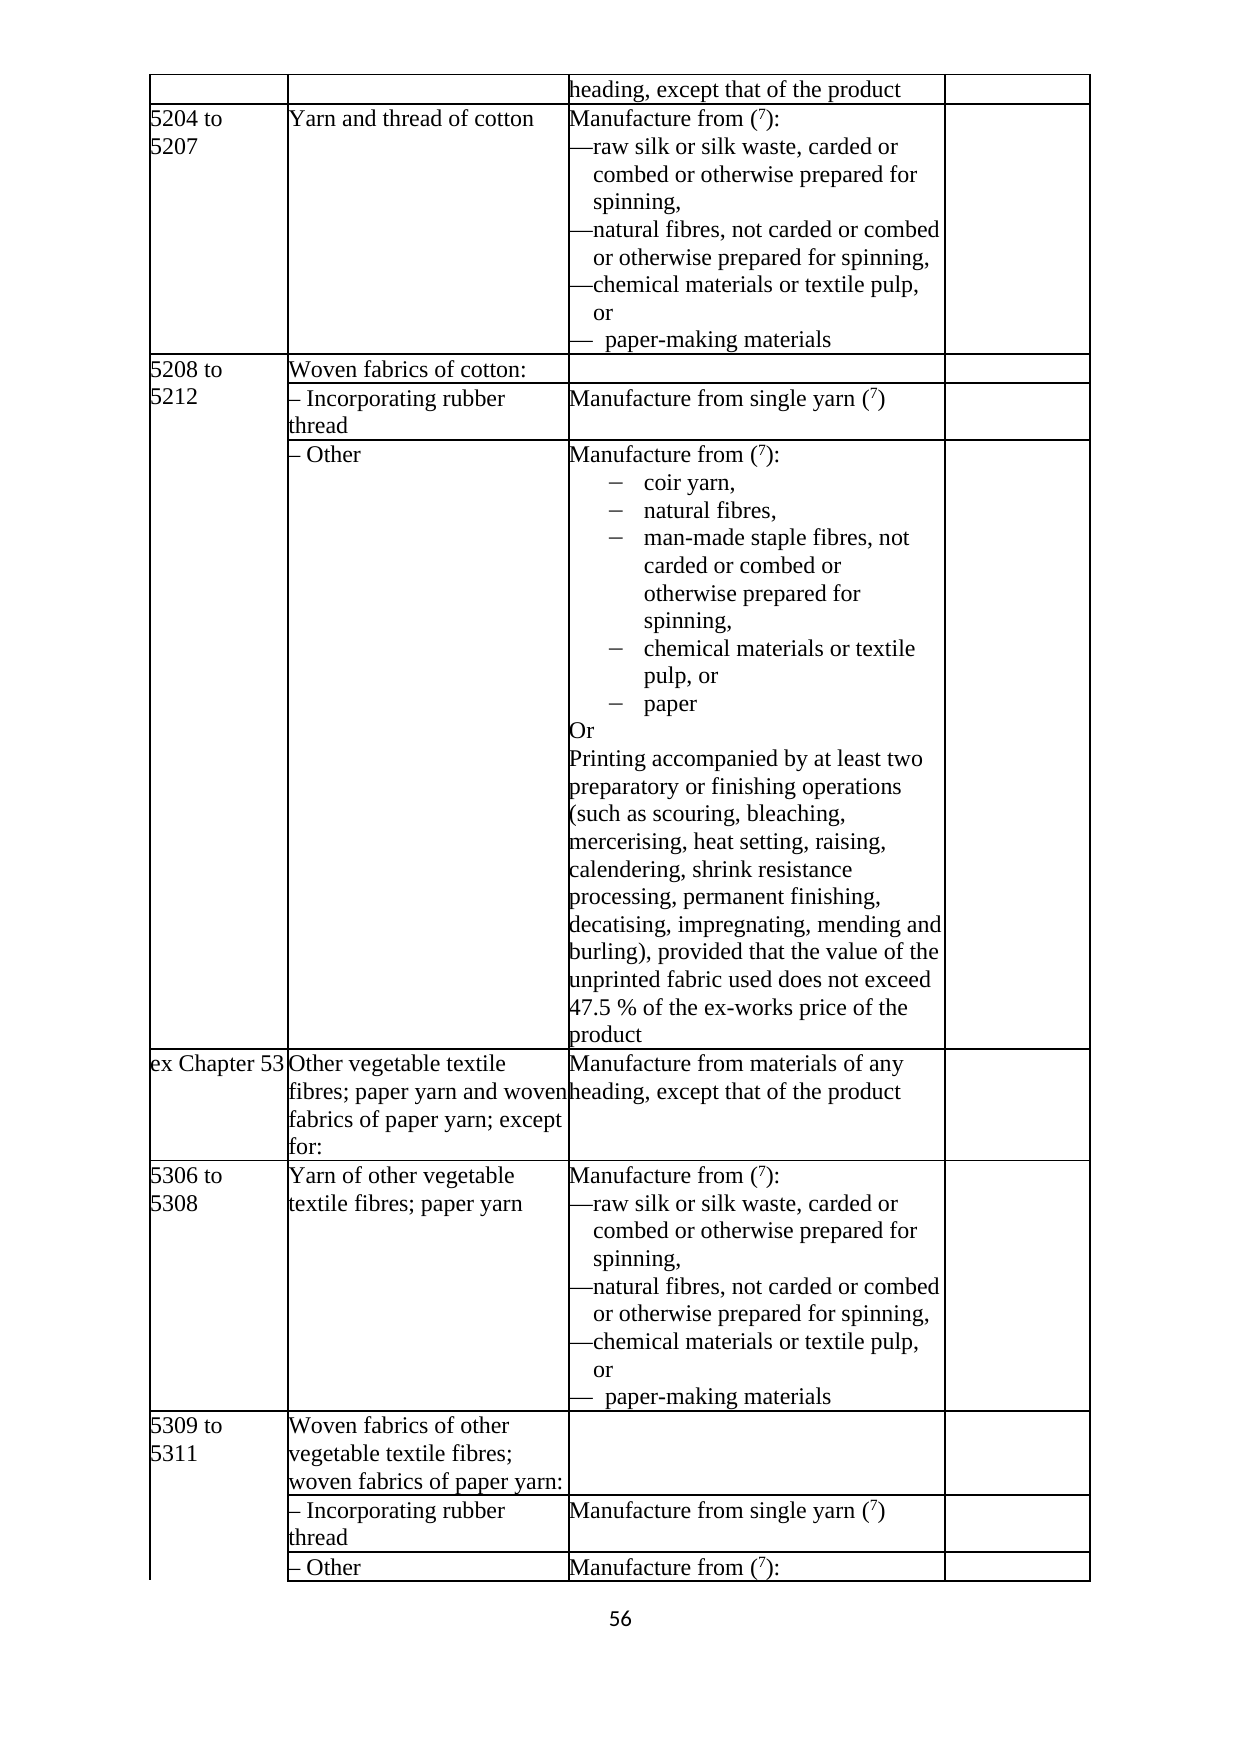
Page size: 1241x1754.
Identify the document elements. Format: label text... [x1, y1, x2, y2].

table_cell – Other [289, 441, 568, 1048]
table_cell Manufacture from single yarn (7) [570, 1496, 944, 1551]
table_header paper-making materials [605, 1382, 944, 1410]
table_cell [570, 355, 944, 382]
table_header — [570, 1382, 605, 1410]
table_header man-made staple fibres, not carded or combed or otherwise prepared for spinning, [570, 523, 923, 634]
table_header — [570, 132, 593, 215]
table_header chemical materials or textile pulp, or [593, 270, 944, 325]
table_header natural fibres, [570, 496, 889, 523]
table_header natural fibres, not carded or combed or otherwise prepared for spinning, [593, 215, 944, 270]
table_header coir yarn, [570, 468, 866, 496]
table_cell Manufacture from (7): Or Printing accompanied by at least two preparatory or finishing operations (such as scouring, bleaching, mercerising, heat setting, raising, calendering, shrink resistance processing, permanent finishing, decatising, impregnating, mending and burling), provided that the value of the unprinted fabric used does not exceed 47.5 % of the ex-works price of the product [570, 441, 944, 1048]
table_cell [946, 441, 1089, 1048]
table_cell [946, 1050, 1089, 1160]
table_cell Manufacture from (7): [570, 1553, 944, 1580]
table_cell 5306 to 5308 [151, 1161, 287, 1410]
table_header raw silk or silk waste, carded or combed or otherwise prepared for spinning, [593, 132, 944, 215]
table_cell Woven fabrics of other vegetable textile fibres; woven fabrics of paper yarn: [289, 1412, 568, 1494]
table_cell – Incorporating rubber thread [289, 384, 568, 439]
table_cell Other vegetable textile fibres; paper yarn and woven fabrics of paper yarn; except for: [289, 1050, 568, 1160]
table_header — [570, 325, 605, 353]
table_header — [570, 1189, 593, 1272]
table_header paper [570, 689, 828, 717]
table_cell [946, 75, 1089, 103]
table_cell [946, 355, 1089, 382]
table_header natural fibres, not carded or combed or otherwise prepared for spinning, [593, 1272, 944, 1327]
table_header chemical materials or textile pulp, or [570, 634, 923, 689]
table_header — [570, 1272, 593, 1327]
table_cell – Other [289, 1553, 568, 1580]
table_cell [946, 1412, 1089, 1494]
table_cell – Incorporating rubber thread [289, 1496, 568, 1551]
table_header — [570, 215, 593, 270]
table_cell Woven fabrics of cotton: [289, 355, 568, 382]
table_cell [946, 384, 1089, 439]
table_header paper-making materials [605, 325, 944, 353]
table_cell [946, 1553, 1089, 1580]
table_cell Manufacture from materials of any heading, except that of the product [570, 1050, 944, 1160]
table_cell Yarn of other vegetable textile fibres; paper yarn [289, 1161, 568, 1410]
table_cell [151, 75, 287, 103]
table_cell Manufacture from (7): [570, 105, 944, 353]
table_cell ex Chapter 53 [151, 1050, 287, 1160]
table_cell Manufacture from single yarn (7) [570, 384, 944, 439]
table_header — [570, 270, 593, 325]
table_cell [946, 1161, 1089, 1410]
table_cell Manufacture from (7): [570, 1161, 944, 1410]
table_cell 5204 to 5207 [151, 105, 287, 353]
table_cell 5309 to 5311 [151, 1412, 287, 1580]
table_cell 5208 to 5212 [151, 355, 287, 1048]
table_cell [946, 105, 1089, 353]
table_cell [570, 1412, 944, 1494]
table_header — [570, 1327, 593, 1382]
table_cell [946, 1496, 1089, 1551]
table_header raw silk or silk waste, carded or combed or otherwise prepared for spinning, [593, 1189, 944, 1272]
table_header chemical materials or textile pulp, or [593, 1327, 944, 1382]
table_cell heading, except that of the product [570, 75, 944, 103]
table_cell [289, 75, 568, 103]
table_cell Yarn and thread of cotton [289, 105, 568, 353]
